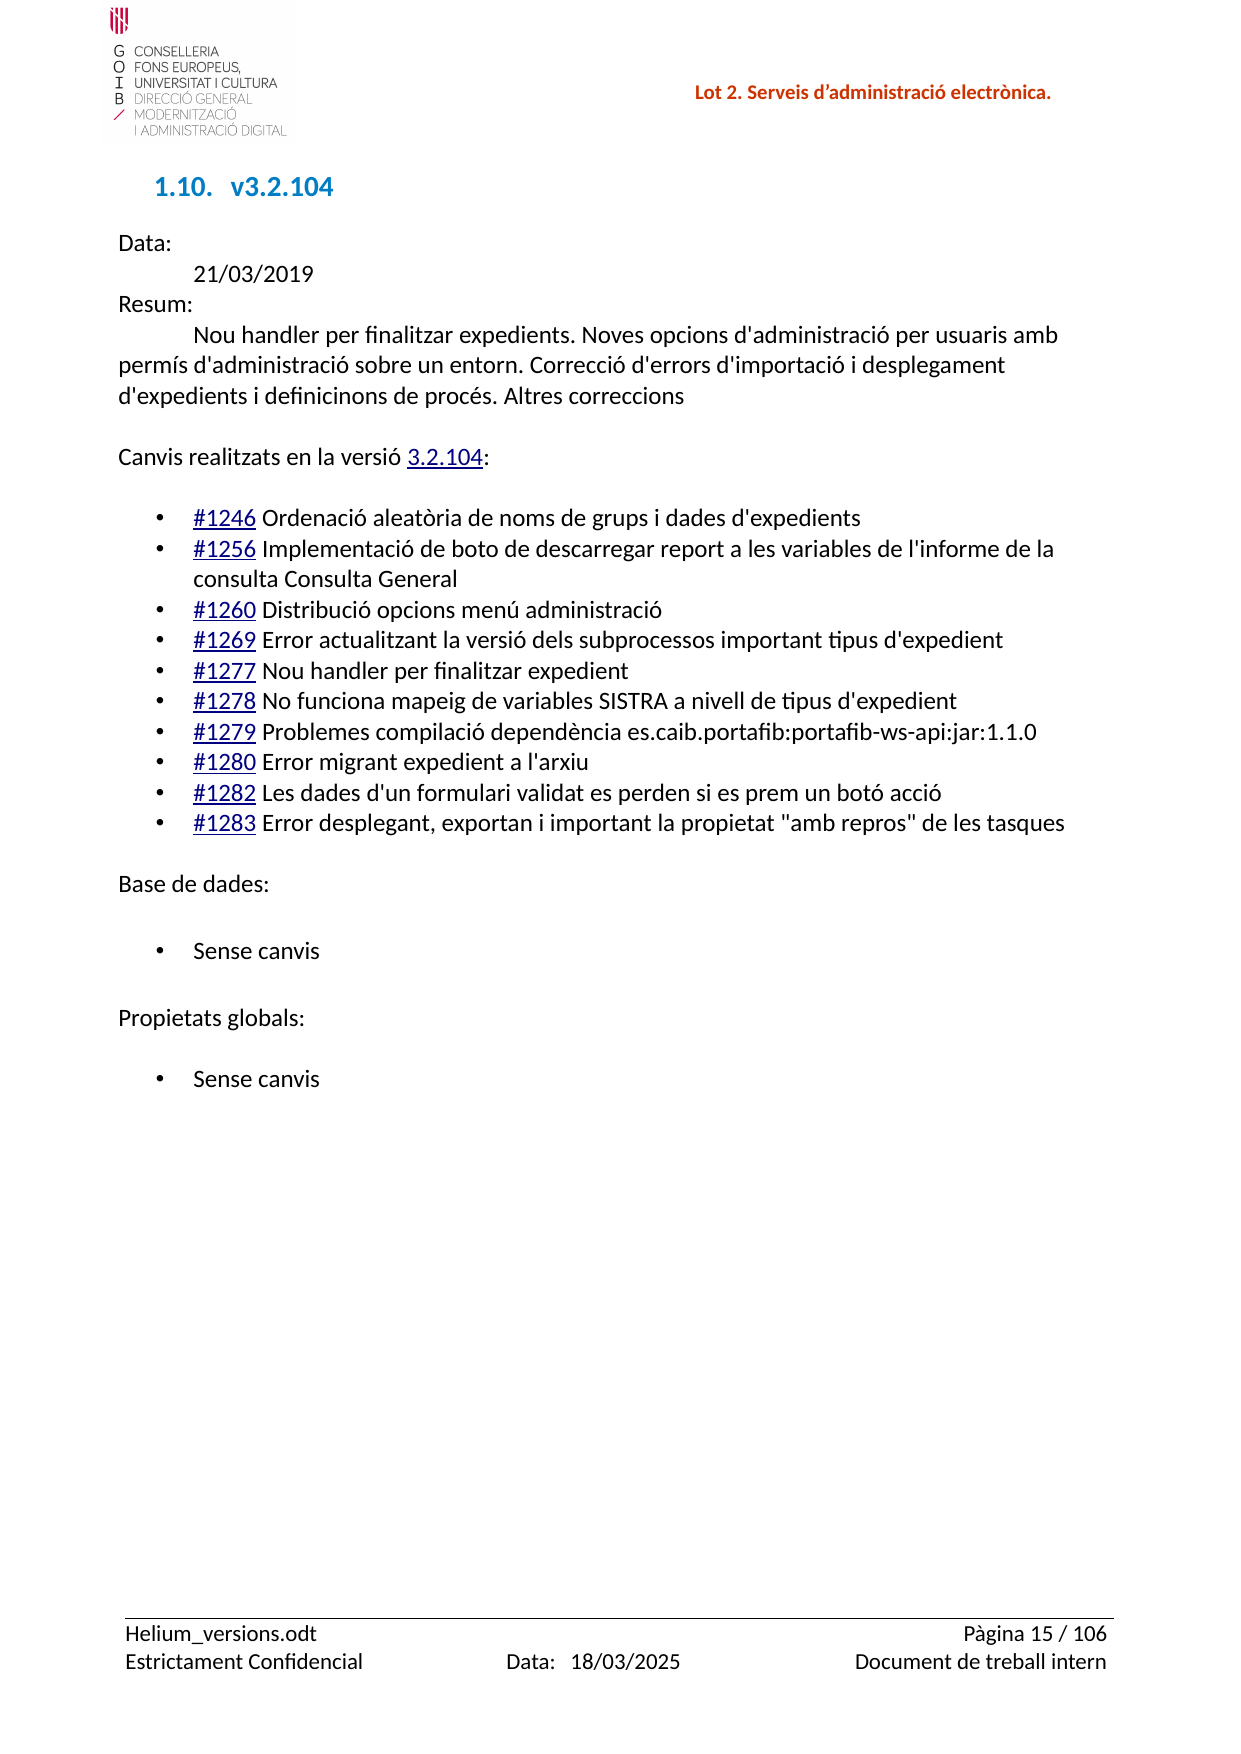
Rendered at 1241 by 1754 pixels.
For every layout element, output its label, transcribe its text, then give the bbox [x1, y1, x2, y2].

text Propietats globals: [118, 1002, 1122, 1033]
list #1279 Problemes compilació dependència es.caib.portafib:portafib-ws-api:jar:1.1.0 [156, 716, 1122, 746]
text Data: [118, 228, 1122, 258]
list #1280 Error migrant expedient a l'arxiu [156, 746, 1122, 777]
list #1277 Nou handler per finalitzar expedient [156, 655, 1122, 685]
picture [100, 0, 297, 144]
list #1246 Ordenació aleatòria de noms de grups i dades d'expedients [156, 502, 1122, 533]
text Canvis realitzats en la versió 3.2.104: [118, 441, 1122, 472]
list Sense canvis [156, 1063, 1122, 1094]
text Nou handler per finalitzar expedients. Noves opcions d'administració per usuaris amb permís d'administració sobre un entorn. Correcció d'errors d'importació i desplegament d'expedients i definicinons de procés. Altres correccions [118, 319, 1122, 411]
text Resum: [118, 289, 1122, 319]
text Base de dades: [118, 868, 1122, 899]
list #1282 Les dades d'un formulari validat es perden si es prem un botó acció [156, 777, 1122, 807]
list #1260 Distribució opcions menú administració [156, 594, 1122, 624]
list #1283 Error desplegant, exportan i important la propietat "amb repros" de les tasques [156, 807, 1122, 838]
list #1278 No funciona mapeig de variables SISTRA a nivell de tipus d'expedient [156, 685, 1122, 716]
list #1269 Error actualitzant la versió dels subprocessos important tipus d'expedient [156, 624, 1122, 655]
text 21/03/2019 [118, 258, 1122, 289]
list Sense canvis [156, 936, 1122, 966]
list #1256 Implementació de boto de descarregar report a les variables de l'informe de la consulta Consulta General [156, 533, 1122, 594]
subtitle v3.2.104 [153, 168, 1122, 204]
